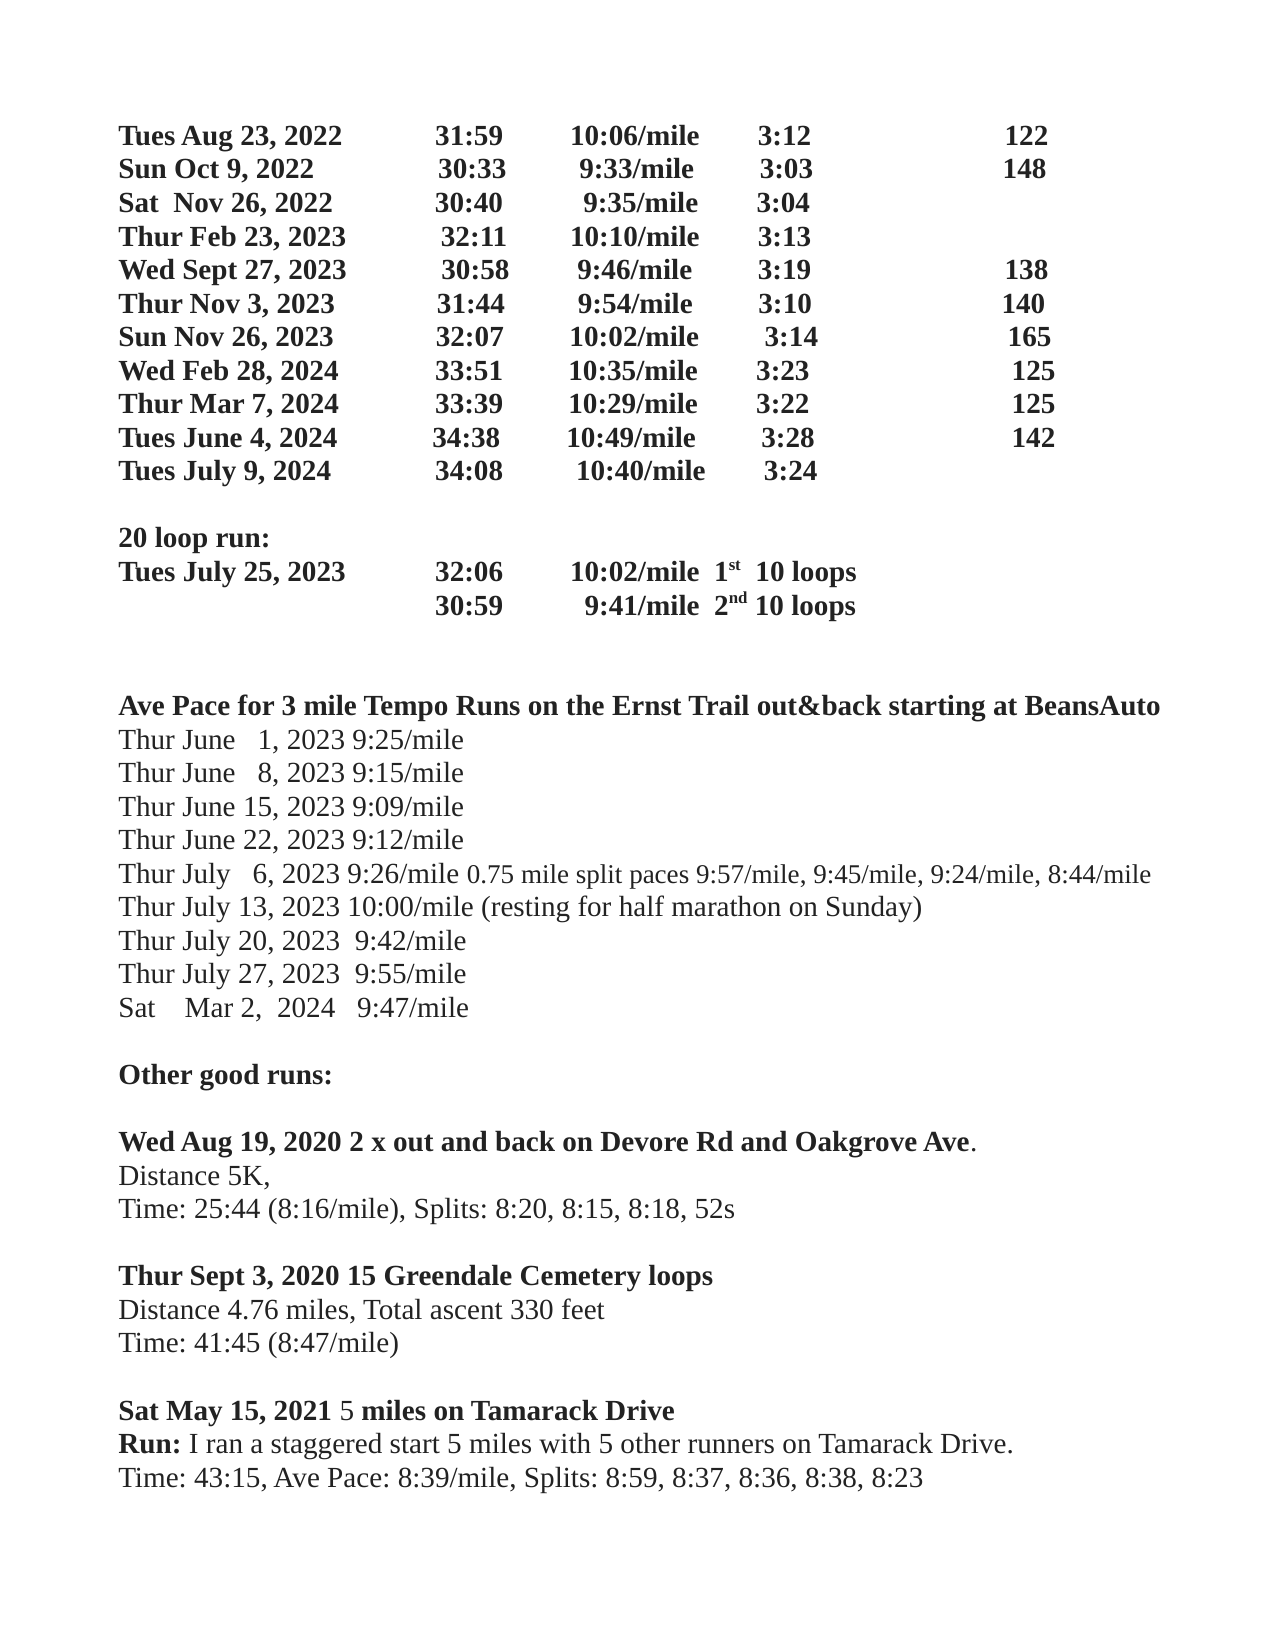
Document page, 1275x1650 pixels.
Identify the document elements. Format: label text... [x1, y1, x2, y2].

text Sun Oct 9, 2022 30:33 9:33/mile 3:03 148 [118, 152, 1161, 185]
text Tues July 25, 2023 32:06 10:02/mile 1st 10 loops [118, 554, 1161, 588]
text Thur July 6, 2023 9:26/mile 0.75 mile split paces 9:57/mile, 9:45/mile, 9:24/mile, 8:44/mile [118, 856, 1161, 889]
text 30:59 9:41/mile 2nd 10 loops [118, 588, 1161, 621]
text Tues Aug 23, 2022 31:59 10:06/mile 3:12 122 [118, 118, 1161, 152]
text Sat May 15, 2021 5 miles on Tamarack Drive [118, 1393, 1161, 1426]
text Sat Nov 26, 2022 30:40 9:35/mile 3:04 [118, 185, 1161, 219]
text Thur Sept 3, 2020 15 Greendale Cemetery loops [118, 1258, 1161, 1292]
text Tues July 9, 2024 34:08 10:40/mile 3:24 [118, 453, 1161, 487]
text Time: 41:45 (8:47/mile) [118, 1326, 1161, 1359]
text Thur June 22, 2023 9:12/mile [118, 822, 1161, 856]
text Thur July 20, 2023 9:42/mile [118, 923, 1161, 957]
text Distance 4.76 miles, Total ascent 330 feet [118, 1292, 1161, 1326]
text Ave Pace for 3 mile Tempo Runs on the Ernst Trail out&back starting at BeansAuto [118, 688, 1161, 722]
text Thur June 1, 2023 9:25/mile [118, 722, 1161, 755]
text 20 loop run: [118, 521, 1161, 554]
text Thur Nov 3, 2023 31:44 9:54/mile 3:10 140 [118, 286, 1161, 319]
text Thur Feb 23, 2023 32:11 10:10/mile 3:13 [118, 219, 1161, 252]
text Thur June 8, 2023 9:15/mile [118, 755, 1161, 789]
text Thur Mar 7, 2024 33:39 10:29/mile 3:22 125 [118, 386, 1161, 420]
text Time: 25:44 (8:16/mile), Splits: 8:20, 8:15, 8:18, 52s [118, 1191, 1161, 1225]
text Tues June 4, 2024 34:38 10:49/mile 3:28 142 [118, 420, 1161, 453]
text Sun Nov 26, 2023 32:07 10:02/mile 3:14 165 [118, 319, 1161, 353]
text Thur June 15, 2023 9:09/mile [118, 789, 1161, 822]
text Wed Feb 28, 2024 33:51 10:35/mile 3:23 125 [118, 353, 1161, 386]
text Wed Aug 19, 2020 2 x out and back on Devore Rd and Oakgrove Ave. [118, 1124, 1161, 1158]
text Time: 43:15, Ave Pace: 8:39/mile, Splits: 8:59, 8:37, 8:36, 8:38, 8:23 [118, 1460, 1161, 1493]
text Distance 5K, [118, 1158, 1161, 1191]
text Run: I ran a staggered start 5 miles with 5 other runners on Tamarack Drive. [118, 1426, 1161, 1460]
text Thur July 27, 2023 9:55/mile [118, 957, 1161, 990]
text Thur July 13, 2023 10:00/mile (resting for half marathon on Sunday) [118, 889, 1161, 923]
text Other good runs: [118, 1057, 1161, 1091]
text Sat Mar 2, 2024 9:47/mile [118, 990, 1161, 1024]
text Wed Sept 27, 2023 30:58 9:46/mile 3:19 138 [118, 252, 1161, 286]
